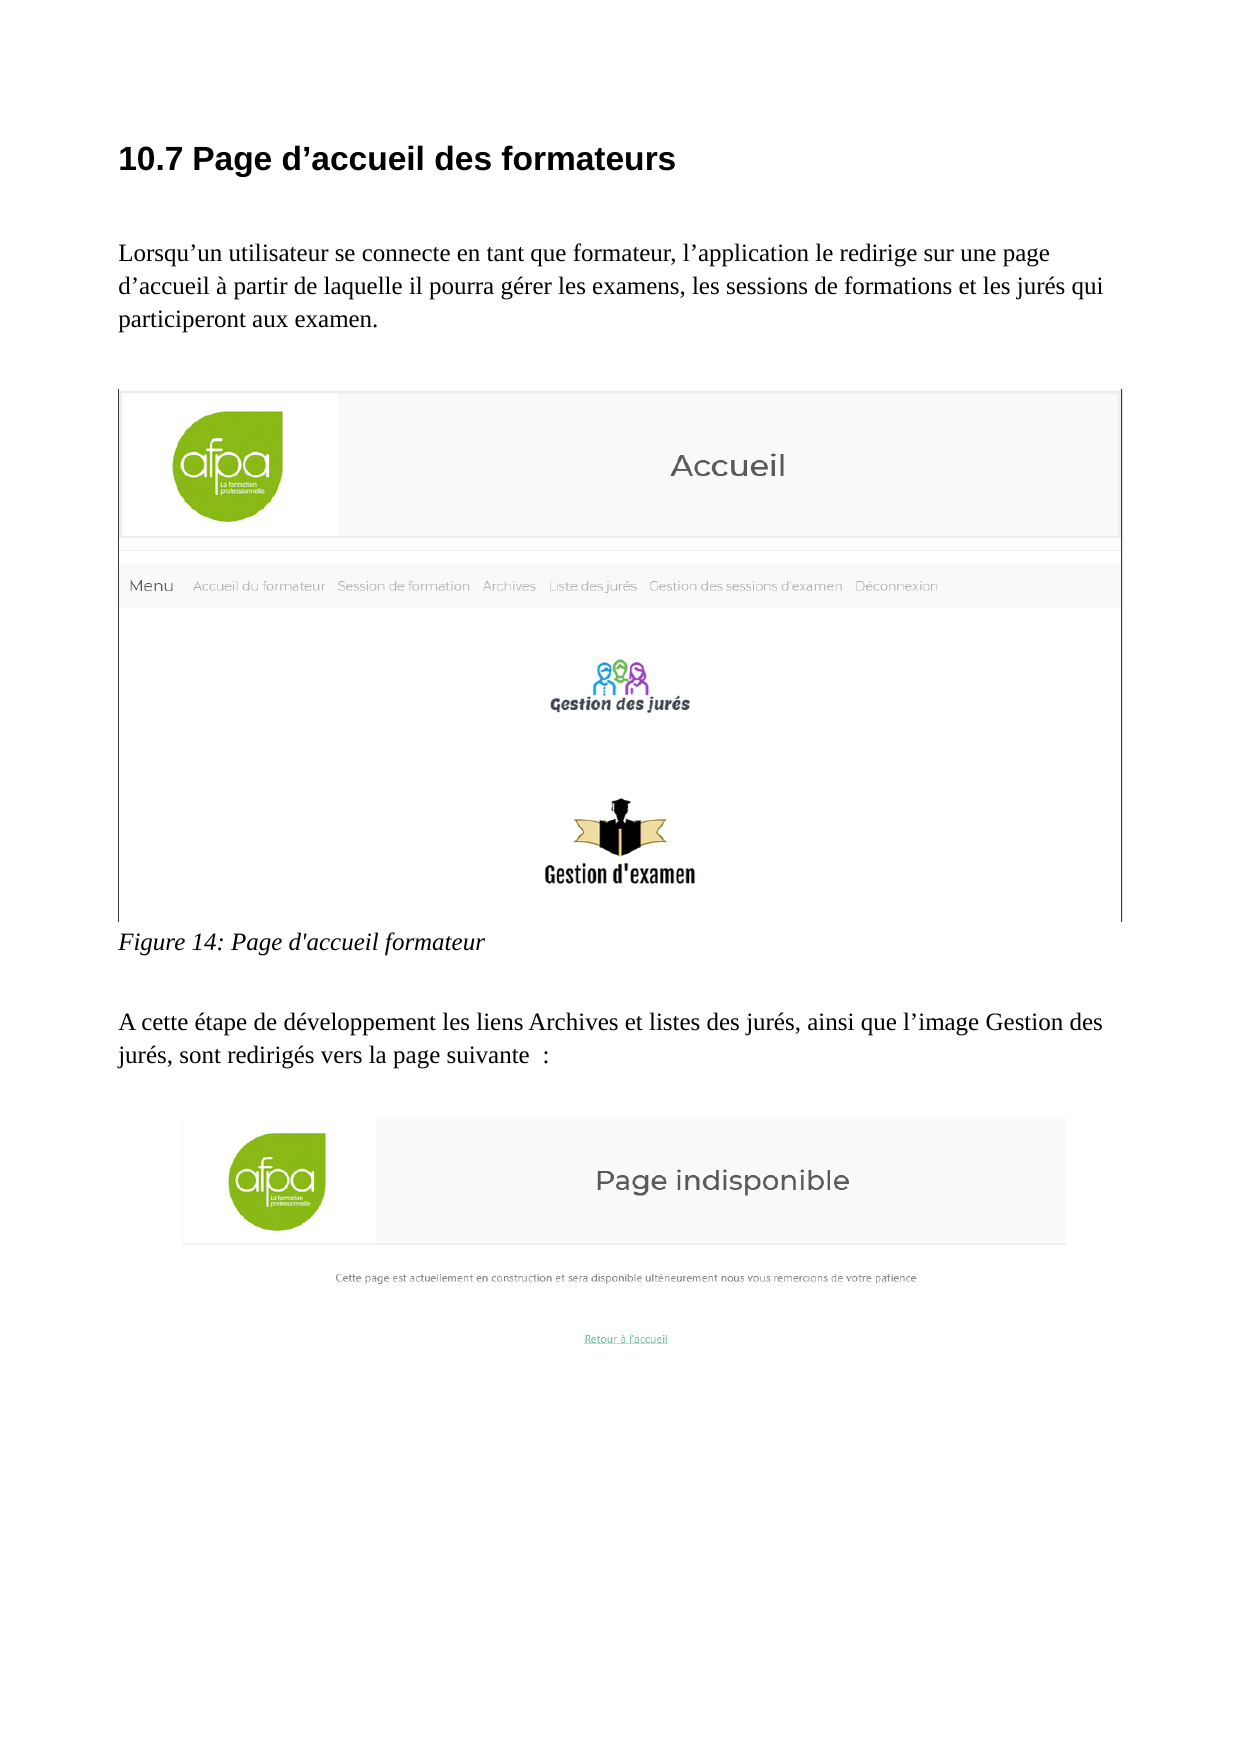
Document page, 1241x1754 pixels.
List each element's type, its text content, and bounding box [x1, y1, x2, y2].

text A cette étape de développement les liens Archives et listes des jurés, ainsi que l’image Gestion des jurés, sont redirigés vers la page suivante : [118, 1007, 1122, 1069]
subtitle Page d’accueil des formateurs [118, 139, 1122, 178]
text [118, 377, 1122, 389]
text Figure 14: Page d'accueil formateur [118, 922, 1122, 956]
text Lorsqu’un utilisateur se connecte en tant que formateur, l’application le redirige sur une page d’accueil à partir de laquelle il pourra gérer les examens, les sessions de formations et les jurés qui participeront aux examen. [118, 238, 1122, 332]
picture [182, 1117, 1067, 1601]
picture [118, 389, 1123, 922]
